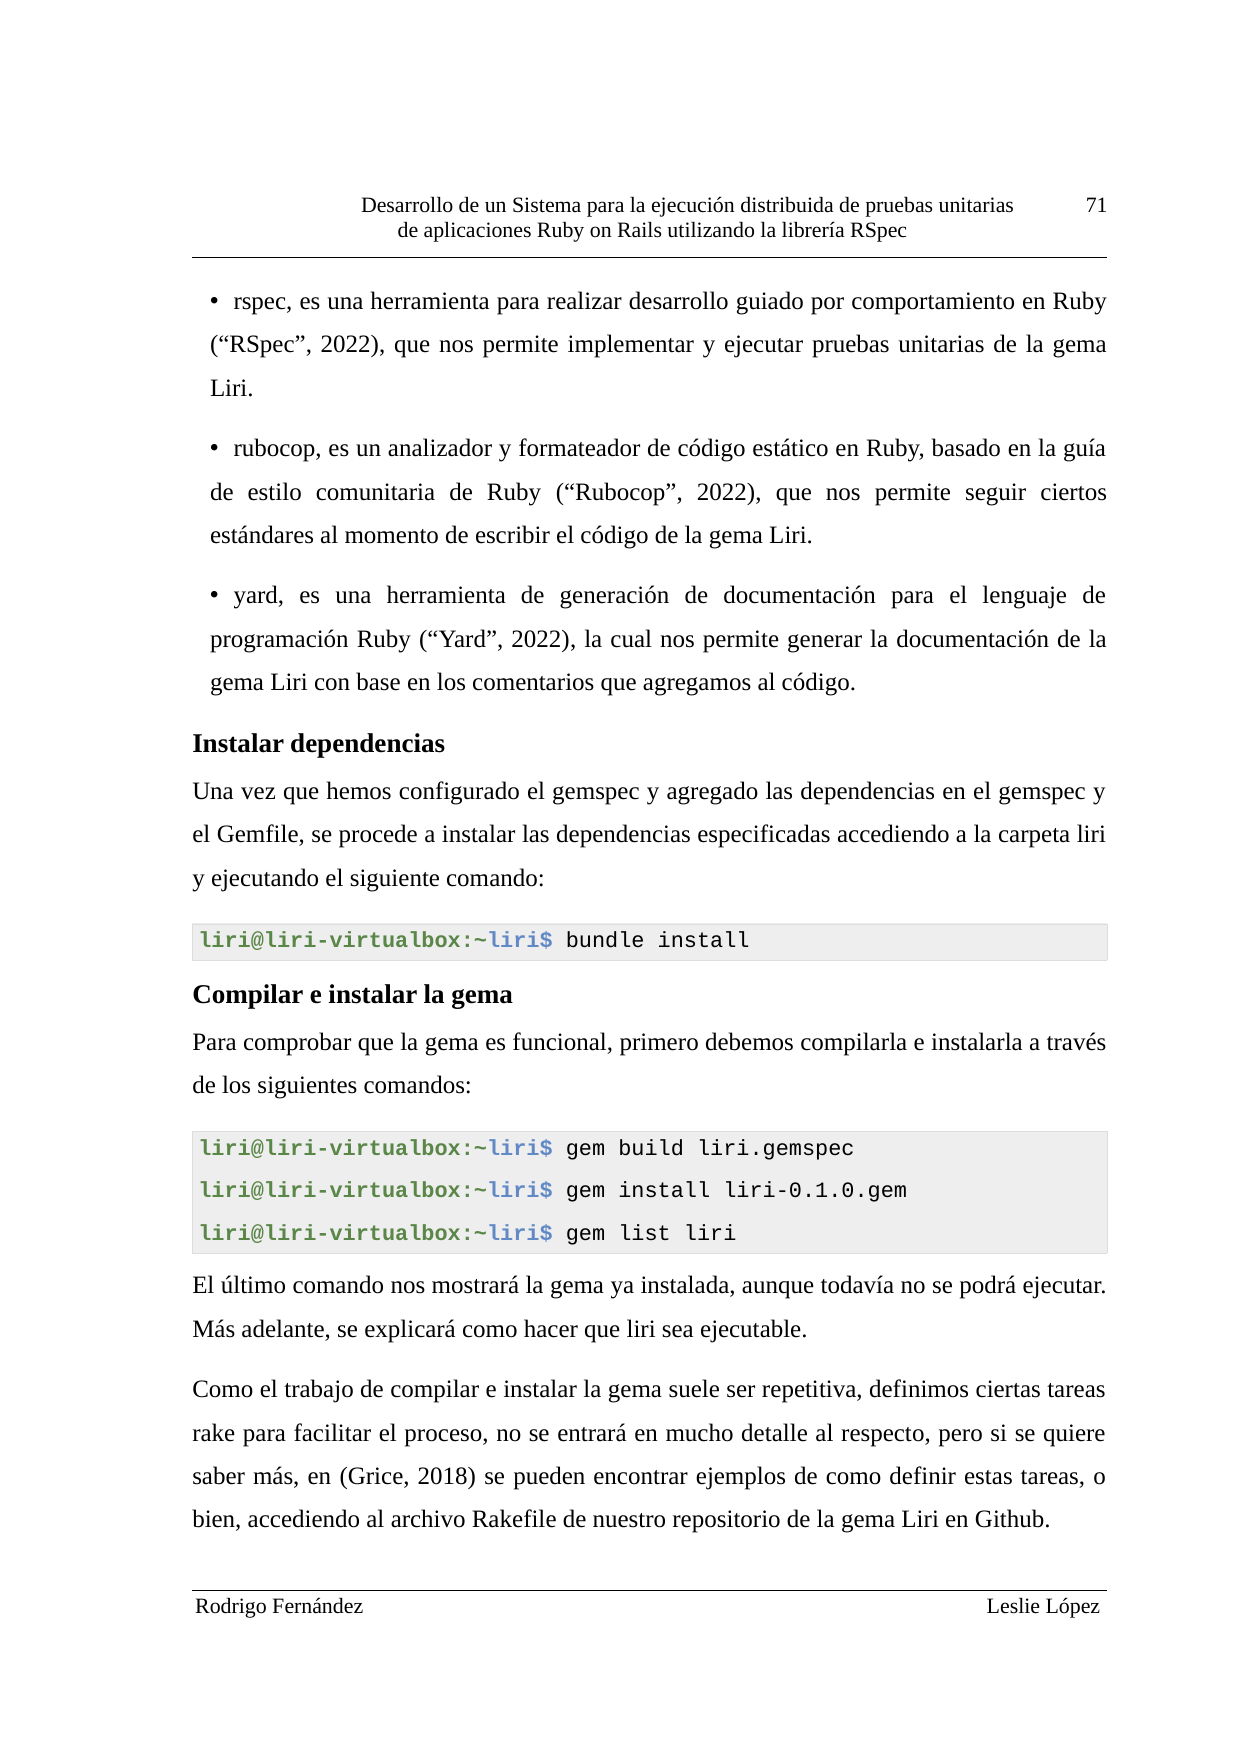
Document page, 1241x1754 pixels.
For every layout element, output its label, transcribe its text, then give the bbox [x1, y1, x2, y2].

text El último comando nos mostrará la gema ya instalada, aunque todavía no se podrá ejecutar. Más adelante, se explicará como hacer que liri sea ejecutable. [192, 1271, 1107, 1342]
list rspec, es una herramienta para realizar desarrollo guiado por comportamiento en Ruby (“RSpec”, 2022)⁠, que nos permite implementar y ejecutar pruebas unitarias de la gema Liri. [210, 286, 1107, 401]
list yard, es una herramienta de generación de documentación para el lenguaje de programación Ruby (“Yard”, 2022)⁠, la cual nos permite generar la documentación de la gema Liri con base en los comentarios que agregamos al código. [210, 581, 1107, 696]
text Instalar dependencias [192, 728, 1107, 759]
text liri@liri-virtualbox:~liri$ gem list liri [193, 1216, 1107, 1253]
text Una vez que hemos configurado el gemspec y agregado las dependencias en el gemspec y el Gemfile, se procede a instalar las dependencias especificadas accediendo a la carpeta liri y ejecutando el siguiente comando: [192, 776, 1107, 891]
text Para comprobar que la gema es funcional, primero debemos compilarla e instalarla a través de los siguientes comandos: [192, 1027, 1107, 1099]
text liri@liri-virtualbox:~liri$ gem install liri-0.1.0.gem [193, 1173, 1107, 1204]
text liri@liri-virtualbox:~liri$ bundle install [193, 925, 1107, 960]
list rubocop, es un analizador y formateador de código estático en Ruby, basado en la guía de estilo comunitaria de Ruby (“Rubocop”, 2022)⁠, que nos permite seguir ciertos estándares al momento de escribir el código de la gema Liri. [210, 433, 1107, 548]
text Compilar e instalar la gema [192, 978, 1107, 1009]
text Como el trabajo de compilar e instalar la gema suele ser repetitiva, definimos ciertas tareas rake para facilitar el proceso, no se entrará en mucho detalle al respecto, pero si se quiere saber más, en (Grice, 2018)⁠ se pueden encontrar ejemplos de como definir estas tareas, o bien, accediendo al archivo Rakefile de nuestro repositorio de la gema Liri en Github. [192, 1374, 1107, 1533]
text liri@liri-virtualbox:~liri$ gem build liri.gemspec [193, 1132, 1107, 1162]
